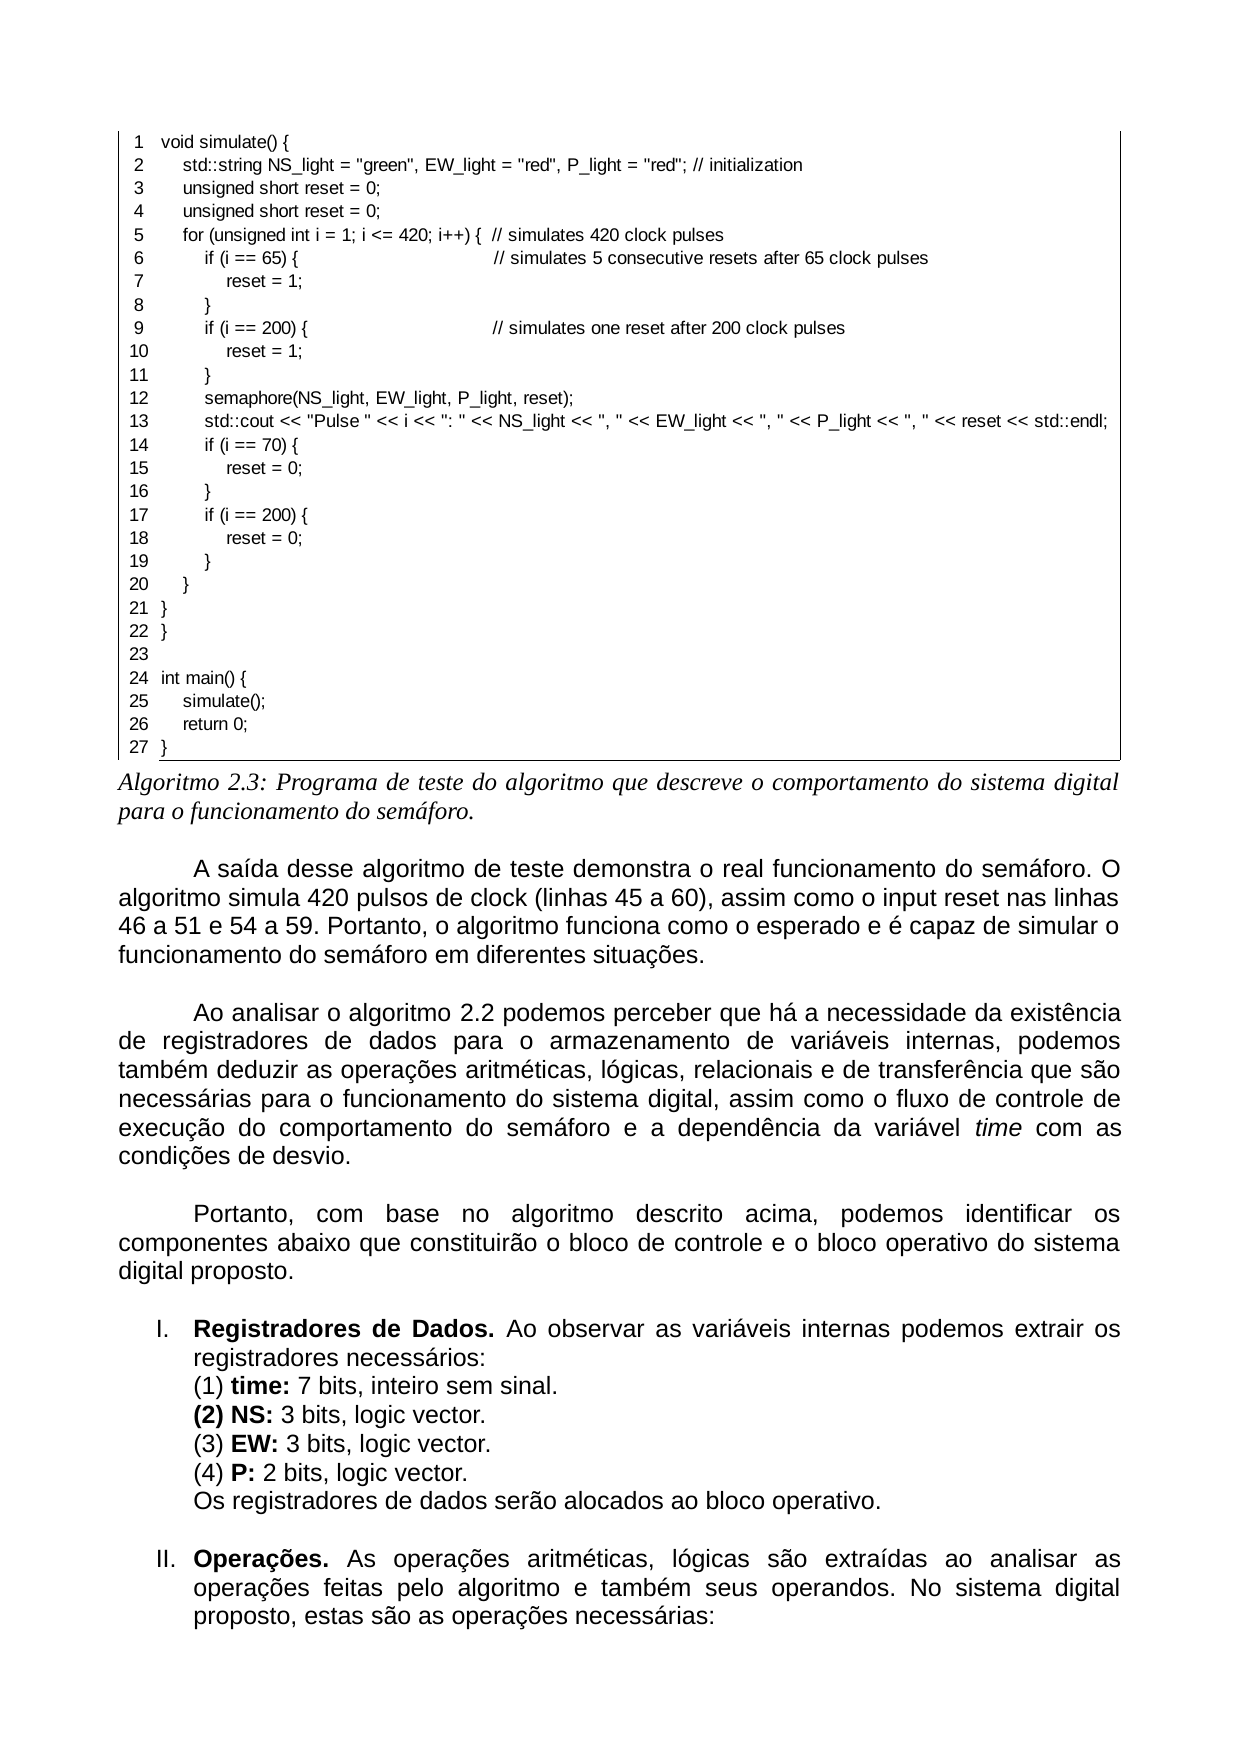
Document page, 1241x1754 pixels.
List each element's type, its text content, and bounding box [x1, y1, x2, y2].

list Operações. As operações aritméticas, lógicas são extraídas ao analisar as operações feitas pelo algoritmo e também seus operandos. No sistema digital proposto, estas são as operações necessárias: [156, 1544, 1122, 1630]
text Ao analisar o algoritmo 2.2 podemos perceber que há a necessidade da existência de registradores de dados para o armazenamento de variáveis internas, podemos também deduzir as operações aritméticas, lógicas, relacionais e de transferência que são necessárias para o funcionamento do sistema digital, assim como o fluxo de controle de execução do comportamento do semáforo e a dependência da variável time com as condições de desvio. [118, 997, 1122, 1170]
list Registradores de Dados. Ao observar as variáveis internas podemos extrair os registradores necessários: [156, 1314, 1122, 1371]
list P: 2 bits, logic vector. [193, 1457, 1122, 1486]
text Os registradores de dados serão alocados ao bloco operativo. [118, 1486, 1122, 1515]
text Portanto, com base no algoritmo descrito acima, podemos identificar os componentes abaixo que constituirão o bloco de controle e o bloco operativo do sistema digital proposto. [118, 1199, 1122, 1285]
list time: 7 bits, inteiro sem sinal. [193, 1371, 1122, 1400]
text Algoritmo 2.3: Programa de teste do algoritmo que descreve o comportamento do sistema digital para o funcionamento do semáforo. [118, 131, 1122, 825]
list NS: 3 bits, logic vector. [193, 1400, 1122, 1429]
text A saída desse algoritmo de teste demonstra o real funcionamento do semáforo. O algoritmo simula 420 pulsos de clock (linhas 45 a 60), assim como o input reset nas linhas 46 a 51 e 54 a 59. Portanto, o algoritmo funciona como o esperado e é capaz de simular o funcionamento do semáforo em diferentes situações. [118, 854, 1122, 969]
list EW: 3 bits, logic vector. [193, 1429, 1122, 1457]
